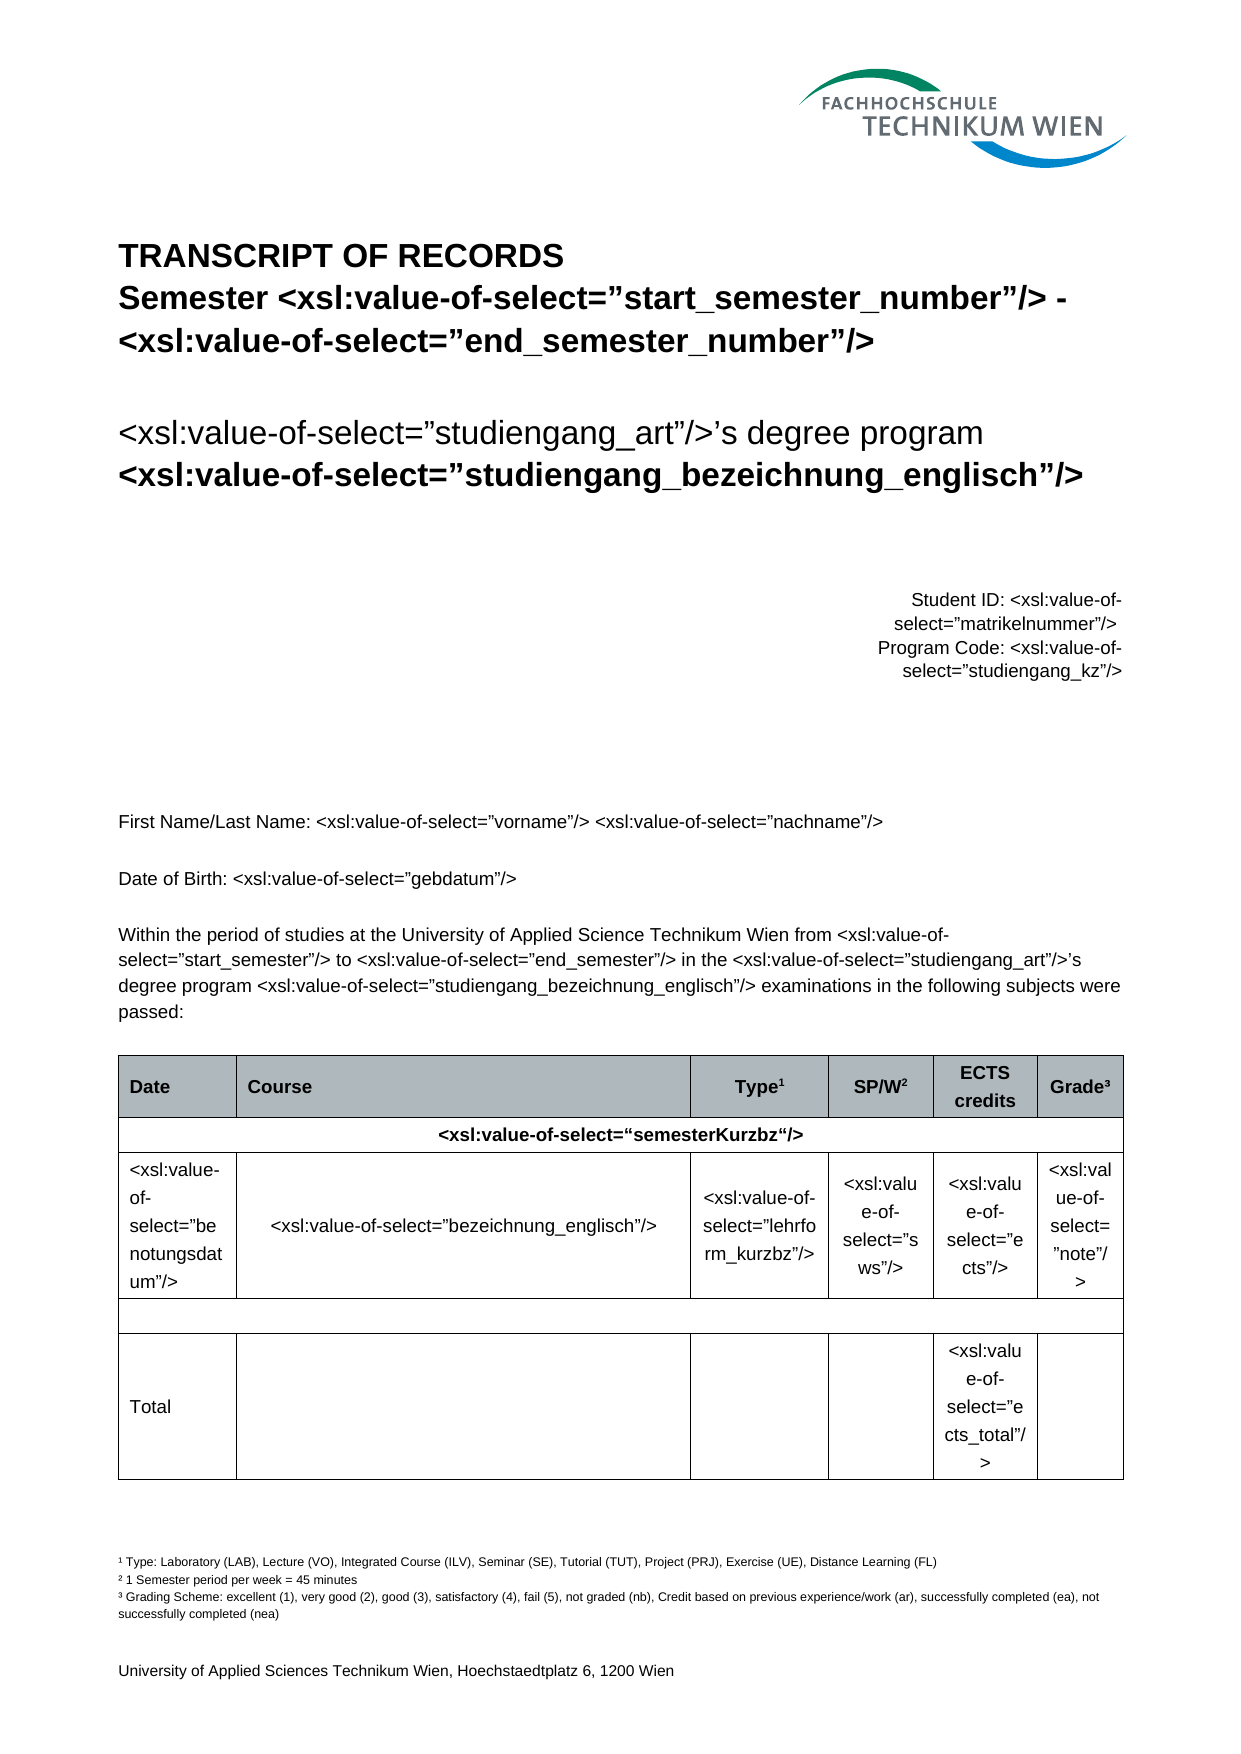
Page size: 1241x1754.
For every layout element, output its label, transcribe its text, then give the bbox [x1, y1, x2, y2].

table_cell [237, 1334, 690, 1479]
table_cell <xsl:value-of-select=”note”/> [1038, 1153, 1123, 1298]
table_cell Total [119, 1334, 236, 1479]
table_cell <xsl:value-of-select=”bezeichnung_englisch”/> [237, 1153, 690, 1298]
table_cell <xsl:value-of-select=”lehrform_kurzbz”/> [691, 1153, 828, 1298]
table_cell <xsl:value-of-select=”ects_total”/> [934, 1334, 1037, 1479]
table_cell <xsl:value-of-select=”sws”/> [829, 1153, 933, 1298]
table_cell [691, 1334, 828, 1479]
text Semester <xsl:value-of-select=”start_semester_number”/> - <xsl:value-of-select=”end_semester_number”/> [118, 278, 1122, 359]
text ² 1 Semester period per week = 45 minutes [118, 1572, 1122, 1587]
text Program Code: <xsl:value-of-select=”studiengang_kz”/> [708, 636, 1122, 682]
table_header Type1 [691, 1056, 828, 1117]
table_header Grade³ [1038, 1056, 1123, 1117]
table_cell [829, 1334, 933, 1479]
table_header Date [119, 1056, 236, 1117]
table_cell [1038, 1334, 1123, 1479]
table_header Course [237, 1056, 690, 1117]
table_header ECTS credits [934, 1056, 1037, 1117]
table_cell <xsl:value-of-select=“semesterKurzbz“/> [119, 1118, 1123, 1152]
table_cell [119, 1299, 1123, 1333]
text First Name/Last Name: <xsl:value-of-select=”vorname”/> <xsl:value-of-select=”nachname”/> [118, 811, 1122, 833]
table_header SP/W2 [829, 1056, 933, 1117]
text ¹ Type: Laboratory (LAB), Lecture (VO), Integrated Course (ILV), Seminar (SE), Tutorial (TUT), Project (PRJ), Exercise (UE), Distance Learning (FL) [118, 1555, 1122, 1569]
picture [1119, 135, 1127, 142]
text Date of Birth: <xsl:value-of-select=”gebdatum”/> [118, 867, 1122, 889]
table_cell <xsl:value-of-select=”benotungsdatum”/> [119, 1153, 236, 1298]
text <xsl:value-of-select=”studiengang_art”/>’s degree program [118, 413, 1122, 451]
text TRANSCRIPT OF RECORDS [118, 236, 1122, 275]
table_cell <xsl:value-of-select=”ects”/> [934, 1153, 1037, 1298]
text ³ Grading Scheme: excellent (1), very good (2), good (3), satisfactory (4), fail (5), not graded (nb), Credit based on previous experience/work (ar), successfully completed (ea), not successfully completed (nea) [118, 1589, 1122, 1621]
text Student ID: <xsl:value-of-select=”matrikelnummer”/> [708, 589, 1122, 634]
text Within the period of studies at the University of Applied Science Technikum Wien from <xsl:value-of-select=”start_semester”/> to <xsl:value-of-select=”end_semester”/> in the <xsl:value-of-select=”studiengang_art”/>’s degree program <xsl:value-of-select=”studiengang_bezeichnung_englisch”/> examinations in the following subjects were passed: [118, 923, 1122, 1022]
text <xsl:value-of-select=”studiengang_bezeichnung_englisch”/> [118, 455, 1122, 536]
